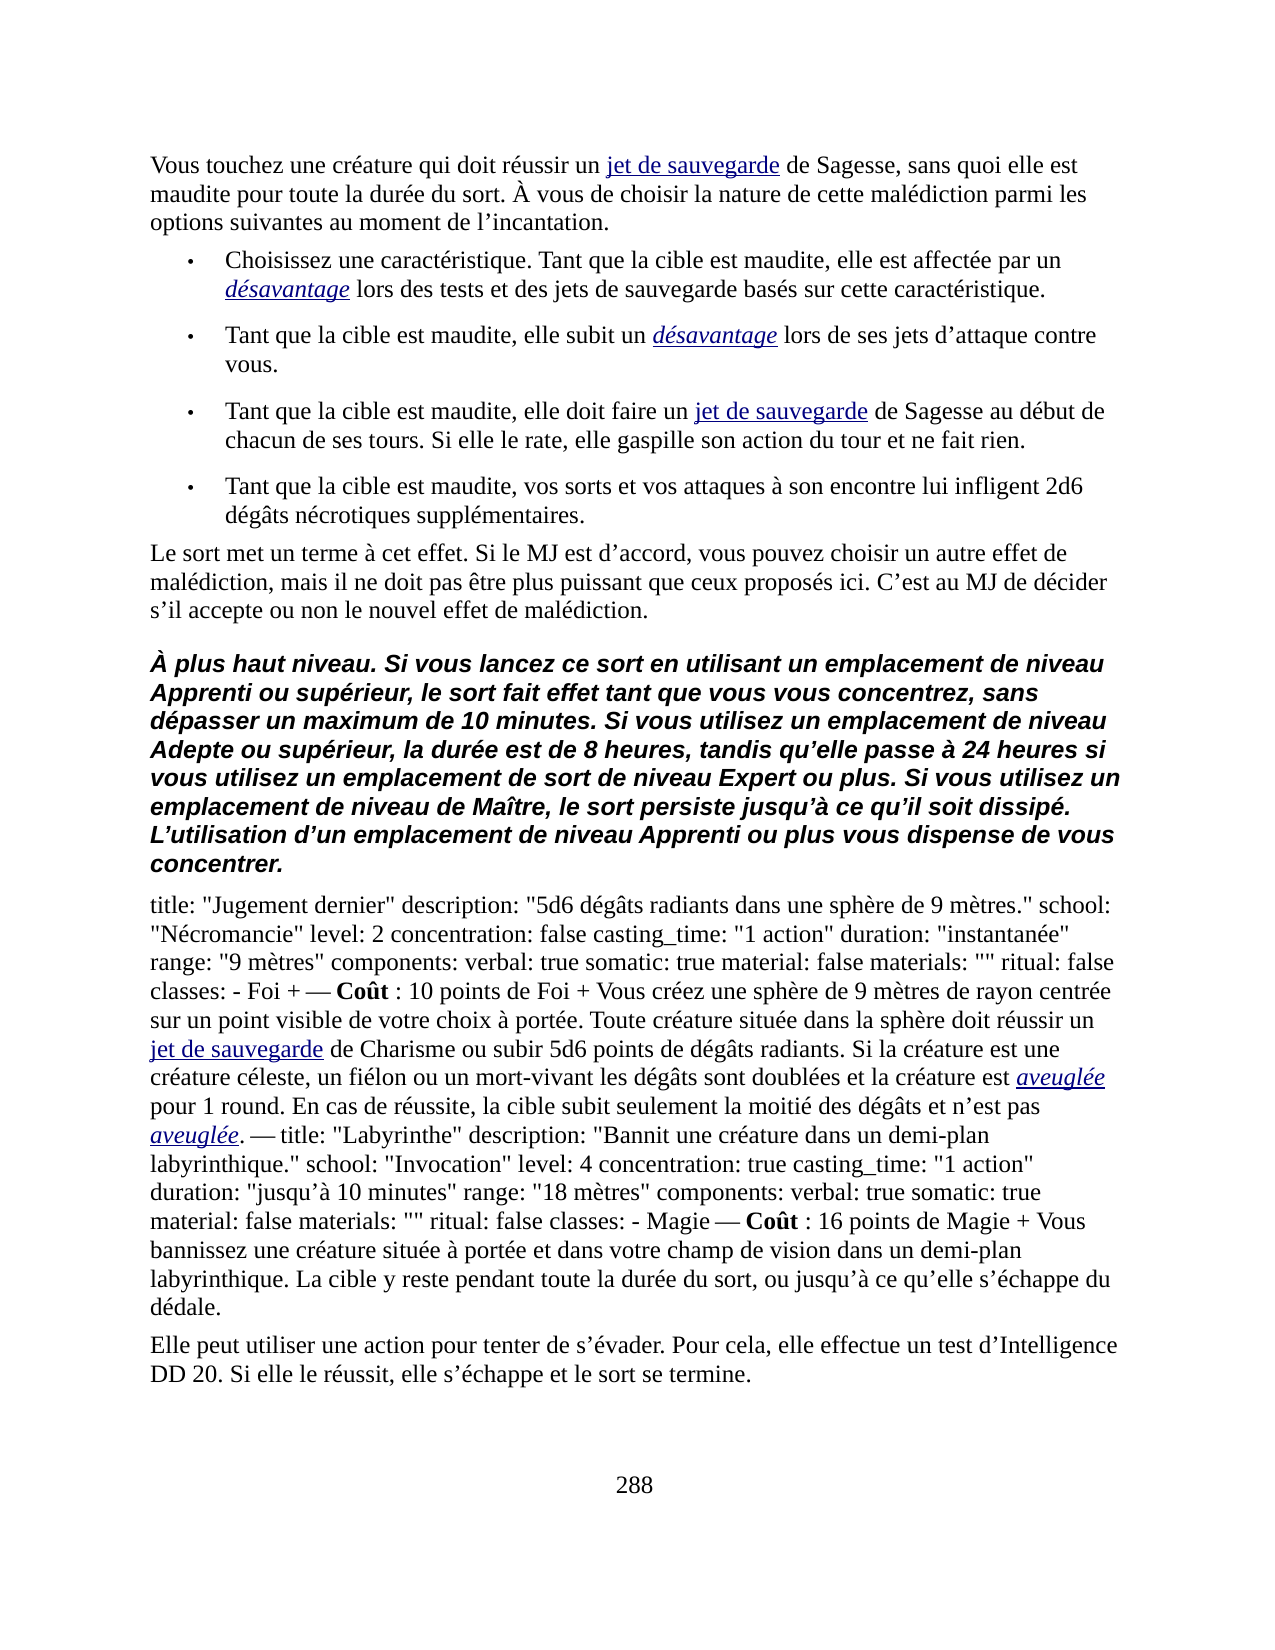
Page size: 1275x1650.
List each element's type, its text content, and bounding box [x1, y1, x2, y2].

list Tant que la cible est maudite, vos sorts et vos attaques à son encontre lui infligent 2d6 dégâts nécrotiques supplémentaires. [187, 471, 1125, 529]
subtitle À plus haut niveau. Si vous lancez ce sort en utilisant un emplacement de niveau Apprenti ou supérieur, le sort fait effet tant que vous vous concentrez, sans dépasser un maximum de 10 minutes. Si vous utilisez un emplacement de niveau Adepte ou supérieur, la durée est de 8 heures, tandis qu’elle passe à 24 heures si vous utilisez un emplacement de sort de niveau Expert ou plus. Si vous utilisez un emplacement de niveau de Maître, le sort persiste jusqu’à ce qu’il soit dissipé. L’utilisation d’un emplacement de niveau Apprenti ou plus vous dispense de vous concentrer. [150, 649, 1125, 877]
list Tant que la cible est maudite, elle doit faire un jet de sauvegarde de Sagesse au début de chacun de ses tours. Si elle le rate, elle gaspille son action du tour et ne fait rien. [187, 396, 1125, 453]
list Choisissez une caractéristique. Tant que la cible est maudite, elle est affectée par un désavantage lors des tests et des jets de sauvegarde basés sur cette caractéristique. [187, 245, 1125, 303]
text Vous touchez une créature qui doit réussir un jet de sauvegarde de Sagesse, sans quoi elle est maudite pour toute la durée du sort. À vous de choisir la nature de cette malédiction parmi les options suivantes au moment de l’incantation. [150, 150, 1125, 236]
list Tant que la cible est maudite, elle subit un désavantage lors de ses jets d’attaque contre vous. [187, 321, 1125, 378]
text title: "Jugement dernier" description: "5d6 dégâts radiants dans une sphère de 9 mètres." school: "Nécromancie" level: 2 concentration: false casting_time: "1 action" duration: "instantanée" range: "9 mètres" components: verbal: true somatic: true material: false materials: "" ritual: false classes: - Foi + — Coût : 10 points de Foi + Vous créez une sphère de 9 mètres de rayon centrée sur un point visible de votre choix à portée. Toute créature située dans la sphère doit réussir un jet de sauvegarde de Charisme ou subir 5d6 points de dégâts radiants. Si la créature est une créature céleste, un fiélon ou un mort-vivant les dégâts sont doublées et la créature est aveuglée pour 1 round. En cas de réussite, la cible subit seulement la moitié des dégâts et n’est pas aveuglée. — title: "Labyrinthe" description: "Bannit une créature dans un demi-plan labyrinthique." school: "Invocation" level: 4 concentration: true casting_time: "1 action" duration: "jusqu’à 10 minutes" range: "18 mètres" components: verbal: true somatic: true material: false materials: "" ritual: false classes: - Magie — Coût : 16 points de Magie + Vous bannissez une créature située à portée et dans votre champ de vision dans un demi-plan labyrinthique. La cible y reste pendant toute la durée du sort, ou jusqu’à ce qu’elle s’échappe du dédale. [150, 890, 1125, 1321]
text Le sort met un terme à cet effet. Si le MJ est d’accord, vous pouvez choisir un autre effet de malédiction, mais il ne doit pas être plus puissant que ceux proposés ici. C’est au MJ de décider s’il accepte ou non le nouvel effet de malédiction. [150, 538, 1125, 624]
text Elle peut utiliser une action pour tenter de s’évader. Pour cela, elle effectue un test d’Intelligence DD 20. Si elle le réussit, elle s’échappe et le sort se termine. [150, 1330, 1125, 1388]
